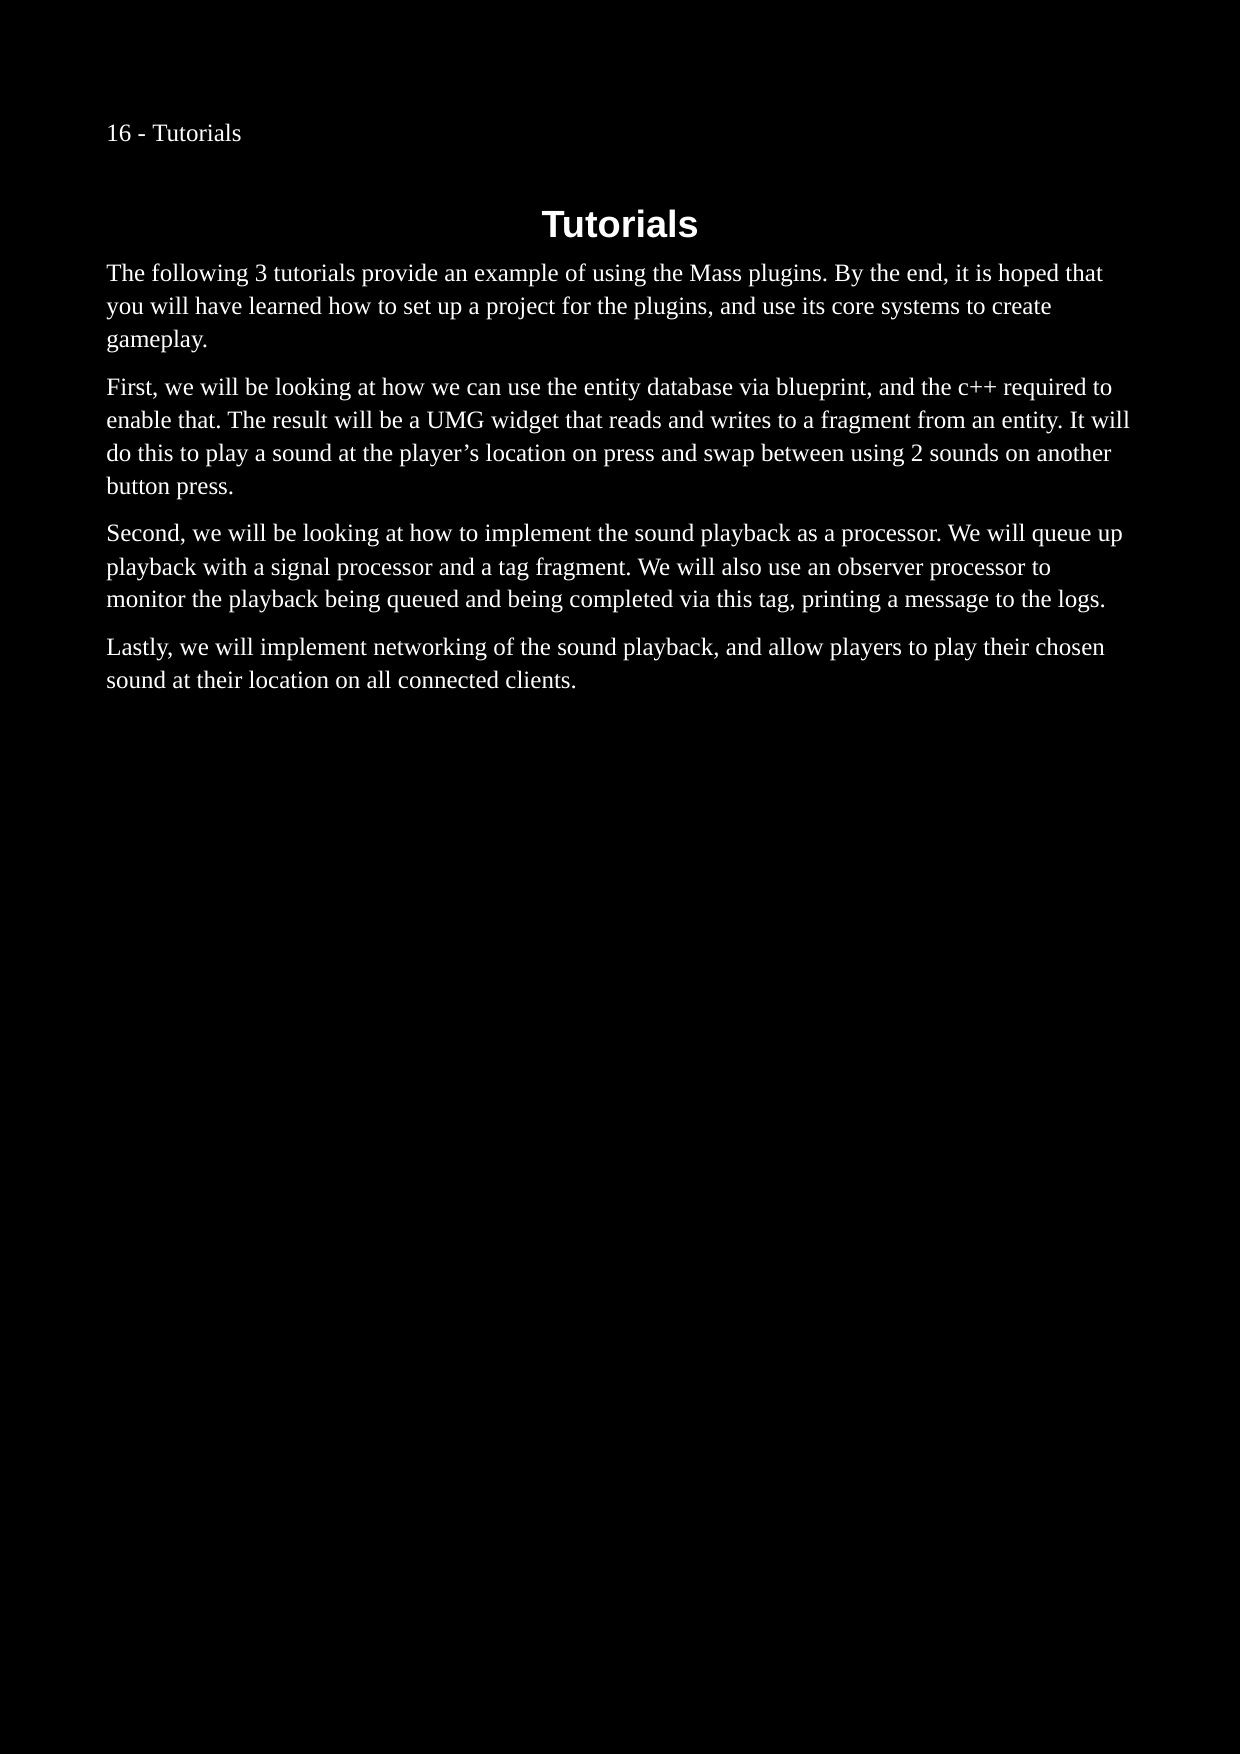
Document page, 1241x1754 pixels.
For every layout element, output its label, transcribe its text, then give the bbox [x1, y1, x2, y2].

text Second, we will be looking at how to implement the sound playback as a processor. We will queue up playback with a signal processor and a tag fragment. We will also use an observer processor to monitor the playback being queued and being completed via this tag, printing a message to the logs. [106, 518, 1134, 613]
text The following 3 tutorials provide an example of using the Mass plugins. By the end, it is hoped that you will have learned how to set up a project for the plugins, and use its core systems to create gameplay. [106, 258, 1134, 353]
text Lastly, we will implement networking of the sound playback, and allow players to play their chosen sound at their location on all connected clients. [106, 632, 1134, 694]
subtitle Tutorials [106, 202, 1134, 246]
text First, we will be looking at how we can use the entity database via blueprint, and the c++ required to enable that. The result will be a UMG widget that reads and writes to a fragment from an entity. It will do this to play a sound at the player’s location on press and swap between using 2 sounds on another button press. [106, 372, 1134, 500]
